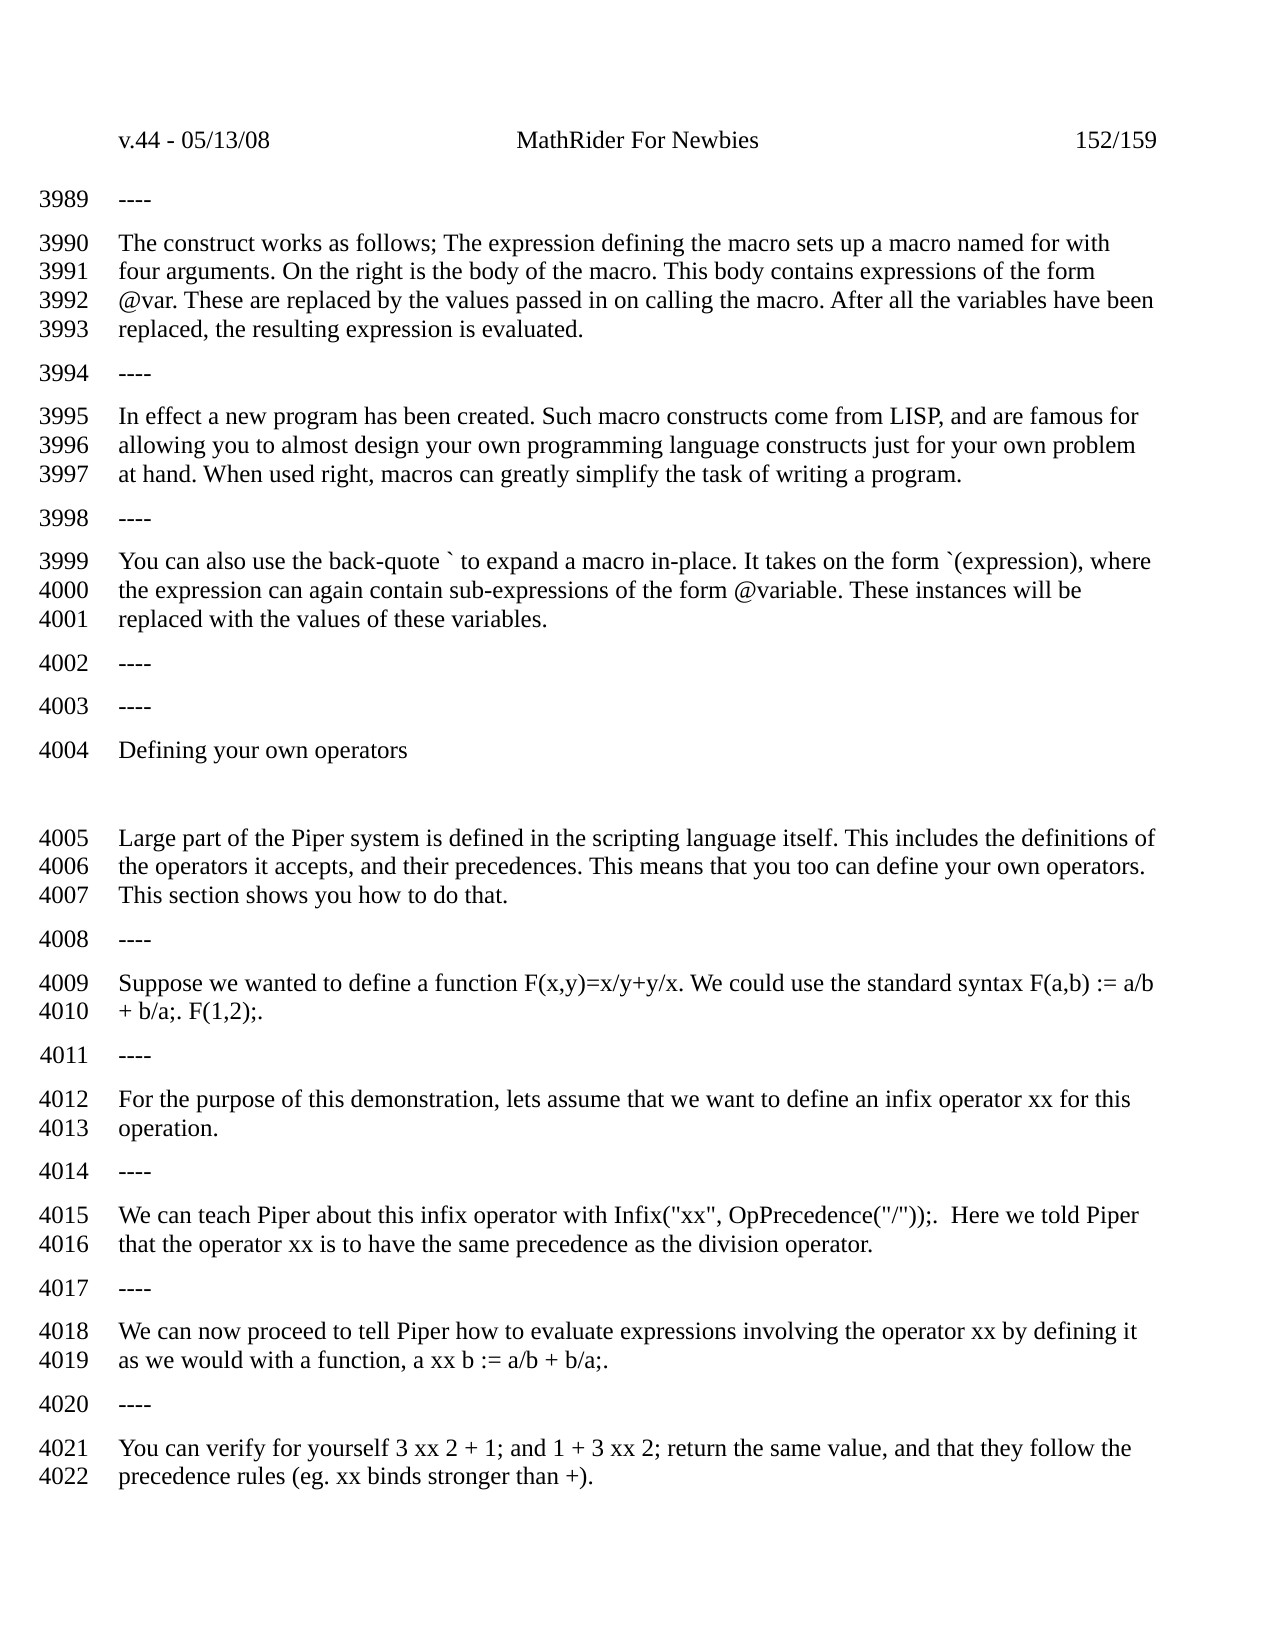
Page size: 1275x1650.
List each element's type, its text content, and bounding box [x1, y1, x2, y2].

text For the purpose of this demonstration, lets assume that we want to define an infix operator xx for this operation. [118, 1084, 1157, 1141]
text ---- [118, 503, 1157, 531]
text Large part of the Piper system is defined in the scripting language itself. This includes the definitions of the operators it accepts, and their precedences. This means that you too can define your own operators. This section shows you how to do that. [118, 823, 1157, 909]
text ---- [118, 358, 1157, 386]
text You can verify for yourself 3 xx 2 + 1; and 1 + 3 xx 2; return the same value, and that they follow the precedence rules (eg. xx binds stronger than +). [118, 1433, 1157, 1490]
text ---- [118, 924, 1157, 953]
text ---- [118, 1040, 1157, 1069]
text ---- [118, 691, 1157, 720]
text ---- [118, 184, 1157, 213]
text ---- [118, 1273, 1157, 1301]
text Suppose we wanted to define a function F(x,y)=x/y+y/x. We could use the standard syntax F(a,b) := a/b + b/a;. F(1,2);. [118, 968, 1157, 1025]
text We can now proceed to tell Piper how to evaluate expressions involving the operator xx by defining it as we would with a function, a xx b := a/b + b/a;. [118, 1316, 1157, 1374]
text We can teach Piper about this infix operator with Infix("xx", OpPrecedence("/"));. Here we told Piper that the operator xx is to have the same precedence as the division operator. [118, 1200, 1157, 1258]
text In effect a new program has been created. Such macro constructs come from LISP, and are famous for allowing you to almost design your own programming language constructs just for your own problem at hand. When used right, macros can greatly simplify the task of writing a program. [118, 401, 1157, 488]
text Defining your own operators [118, 735, 1157, 764]
text ---- [118, 648, 1157, 676]
text ---- [118, 1389, 1157, 1418]
text You can also use the back-quote ` to expand a macro in-place. It takes on the form `(expression), where the expression can again contain sub-expressions of the form @variable. These instances will be replaced with the values of these variables. [118, 546, 1157, 633]
text ---- [118, 1156, 1157, 1185]
text The construct works as follows; The expression defining the macro sets up a macro named for with four arguments. On the right is the body of the macro. This body contains expressions of the form @var. These are replaced by the values passed in on calling the macro. After all the variables have been replaced, the resulting expression is evaluated. [118, 228, 1157, 343]
